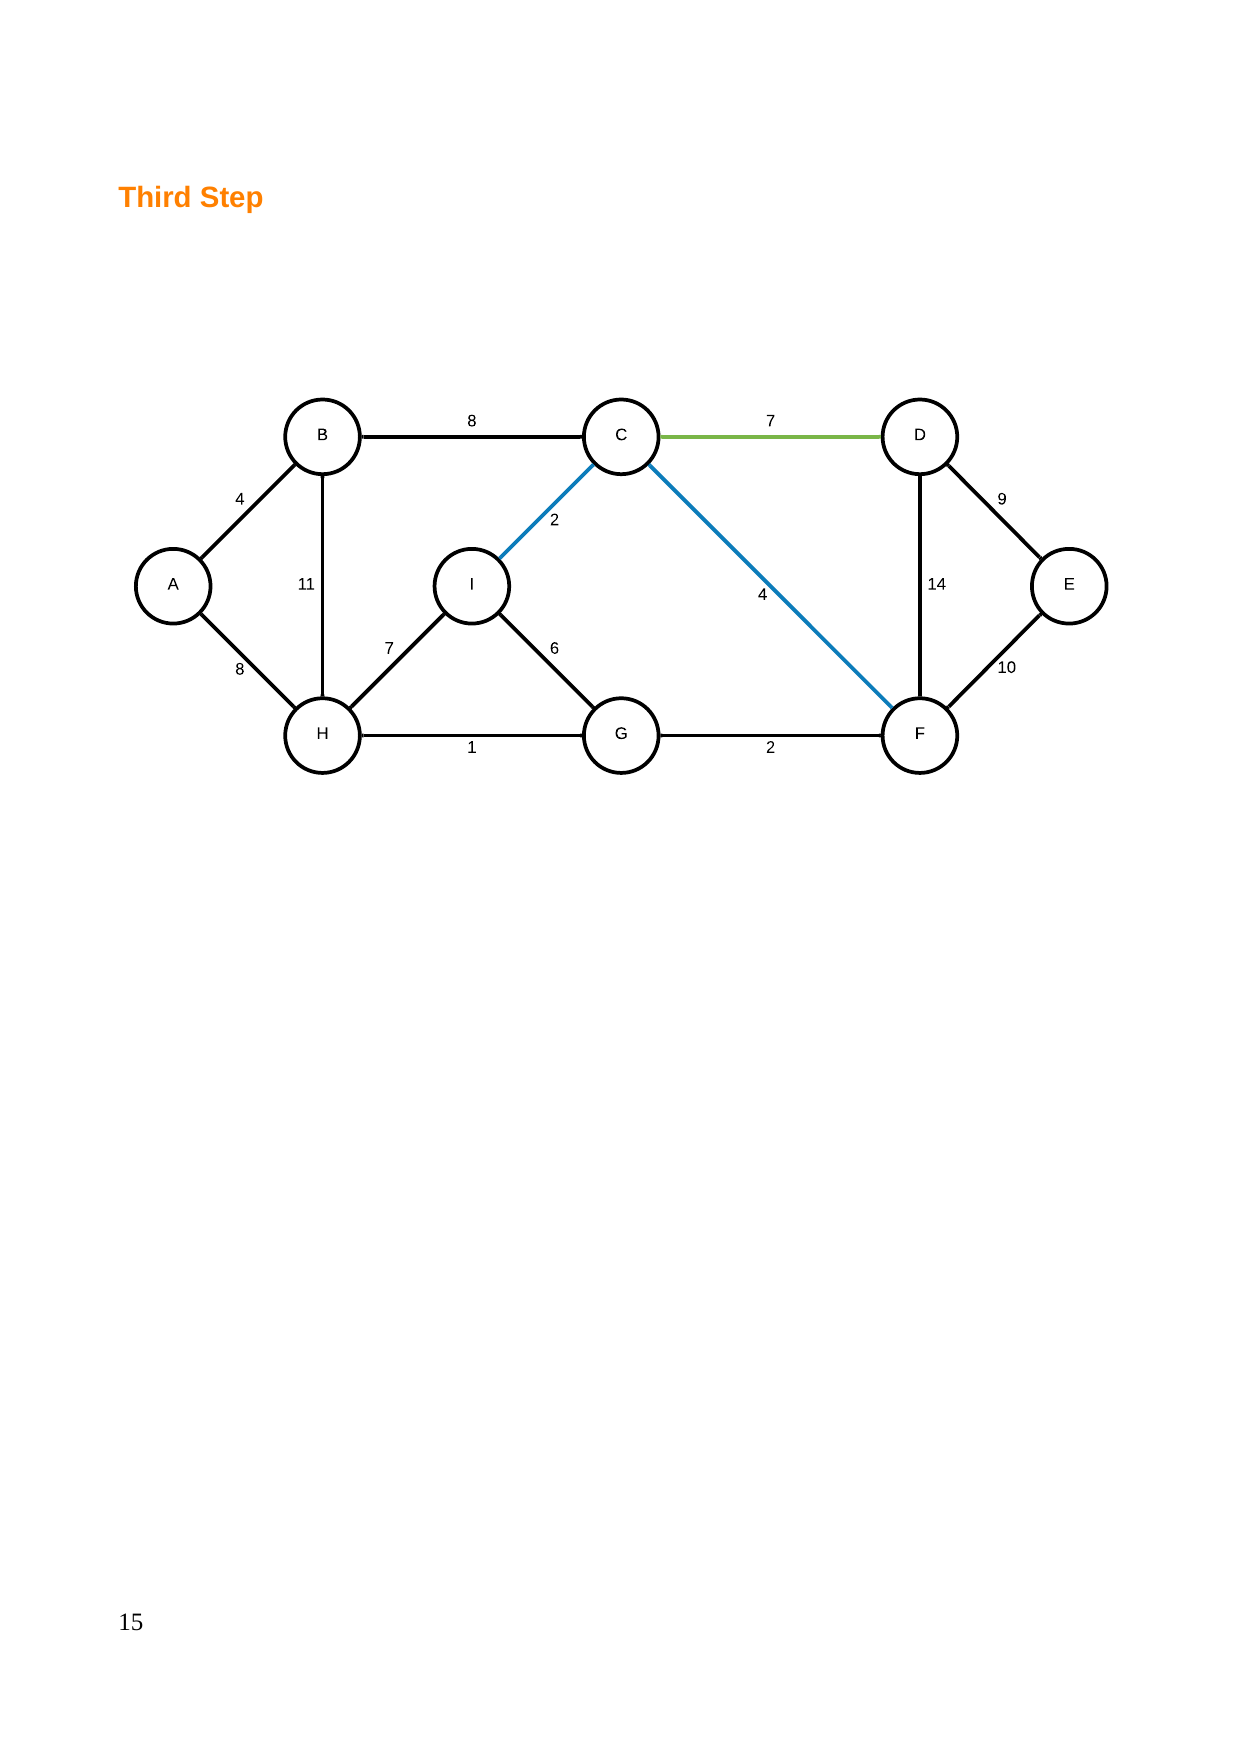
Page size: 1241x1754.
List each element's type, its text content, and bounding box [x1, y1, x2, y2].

subtitle Third Step [118, 180, 1122, 214]
